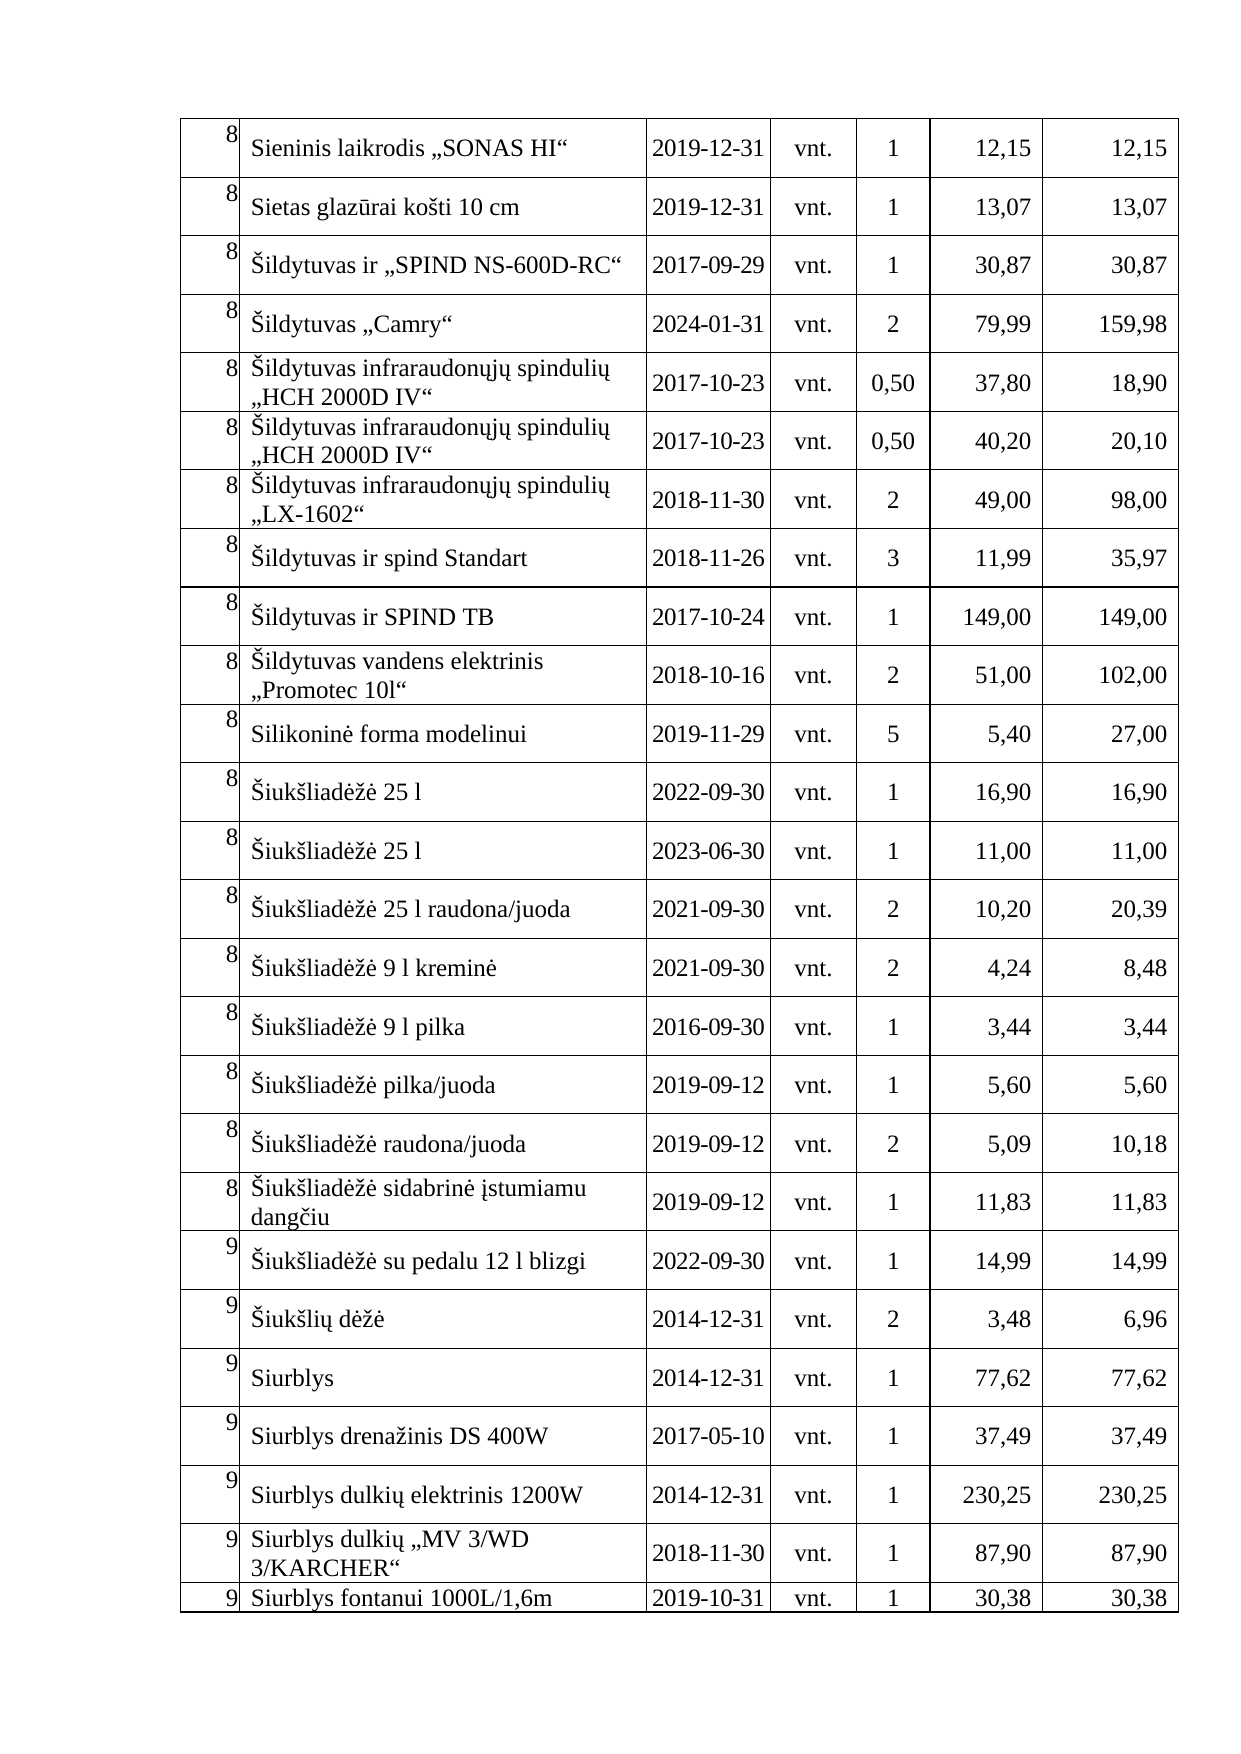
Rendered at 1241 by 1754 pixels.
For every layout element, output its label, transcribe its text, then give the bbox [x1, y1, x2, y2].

table_cell Šiukšliadėžė su pedalu 12 l blizgi [240, 1231, 646, 1289]
table_cell 149,00 [1043, 588, 1178, 645]
table_cell 3 [857, 529, 929, 586]
table_cell 1 [857, 997, 929, 1055]
table_cell 895. [181, 939, 239, 996]
table_cell 897. [181, 1056, 239, 1113]
table_cell 2 [857, 646, 929, 703]
table_cell 2018-11-30 [647, 470, 770, 528]
table_cell 2014-12-31 [647, 1349, 770, 1406]
table_cell 2018-10-16 [647, 646, 770, 703]
table_cell 2 [857, 1290, 929, 1347]
table_cell 1 [857, 1524, 929, 1582]
table_cell Šildytuvas „Camry“ [240, 295, 646, 352]
table_cell 13,07 [931, 178, 1042, 235]
table_cell 11,00 [1043, 822, 1178, 879]
table_cell 4,24 [931, 939, 1042, 996]
table_cell Siurblys fontanui 1000L/1,6m [240, 1583, 646, 1611]
table_cell 890. [181, 646, 239, 703]
table_cell 0,50 [857, 412, 929, 469]
table_cell 1 [857, 588, 929, 645]
table_cell 2021-09-30 [647, 880, 770, 938]
table_cell 2017-05-10 [647, 1407, 770, 1464]
table_cell 9 [181, 1583, 239, 1611]
table_cell 2021-09-30 [647, 939, 770, 996]
table_cell 5,60 [931, 1056, 1042, 1113]
table_cell vnt. [771, 939, 856, 996]
table_cell 896. [181, 997, 239, 1055]
table_cell Šildytuvas ir spind Standart [240, 529, 646, 586]
table_cell 1 [857, 1056, 929, 1113]
table_cell 30,87 [931, 236, 1042, 294]
table_cell 2022-09-30 [647, 1231, 770, 1289]
table_cell 2023-06-30 [647, 822, 770, 879]
table_cell 11,00 [931, 822, 1042, 879]
table_cell 3,44 [931, 997, 1042, 1055]
table_cell 902. [181, 1349, 239, 1406]
table_cell 5,60 [1043, 1056, 1178, 1113]
table_cell 2 [857, 1114, 929, 1172]
table_cell vnt. [771, 470, 856, 528]
table_cell vnt. [771, 1056, 856, 1113]
table_cell 893. [181, 822, 239, 879]
table_cell 230,25 [931, 1466, 1042, 1523]
table_cell Šiukšliadėžė 25 l raudona/juoda [240, 880, 646, 938]
table_cell vnt. [771, 1524, 856, 1582]
table_cell 2024-01-31 [647, 295, 770, 352]
table_cell 30,87 [1043, 236, 1178, 294]
table_cell Siurblys dulkių „MV 3/WD 3/KARCHER“ [240, 1524, 646, 1582]
table_cell 2019-12-31 [647, 178, 770, 235]
table_cell 905. [181, 1524, 239, 1582]
table_cell 2019-12-31 [647, 119, 770, 177]
table_cell Šildytuvas infraraudonųjų spindulių „LX-1602“ [240, 470, 646, 528]
table_cell vnt. [771, 646, 856, 703]
table_cell vnt. [771, 822, 856, 879]
table_cell 2017-10-23 [647, 412, 770, 469]
table_cell 886. [181, 412, 239, 469]
table_cell 894. [181, 880, 239, 938]
table_cell vnt. [771, 1407, 856, 1464]
table_cell Šiukšliadėžė 25 l [240, 822, 646, 879]
table_cell 11,83 [1043, 1173, 1178, 1230]
table_cell 1 [857, 178, 929, 235]
table_cell vnt. [771, 412, 856, 469]
table_cell Siurblys dulkių elektrinis 1200W [240, 1466, 646, 1523]
table_cell 30,38 [931, 1583, 1042, 1611]
table_cell 18,90 [1043, 353, 1178, 411]
table_cell 6,96 [1043, 1290, 1178, 1347]
table_cell vnt. [771, 997, 856, 1055]
table_cell Šildytuvas vandens elektrinis „Promotec 10l“ [240, 646, 646, 703]
table_cell 2 [857, 295, 929, 352]
table_cell 1 [857, 1466, 929, 1523]
table_cell 77,62 [931, 1349, 1042, 1406]
table_cell 1 [857, 1231, 929, 1289]
table_cell 2022-09-30 [647, 763, 770, 821]
table_cell Sietas glazūrai košti 10 cm [240, 178, 646, 235]
table_cell 51,00 [931, 646, 1042, 703]
table_cell 40,20 [931, 412, 1042, 469]
table_cell 2014-12-31 [647, 1290, 770, 1347]
table_cell Šiukšliadėžė sidabrinė įstumiamu dangčiu [240, 1173, 646, 1230]
table_cell 2019-09-12 [647, 1173, 770, 1230]
table_cell 2014-12-31 [647, 1466, 770, 1523]
table_cell Šiukšliadėžė raudona/juoda [240, 1114, 646, 1172]
table_cell 5,09 [931, 1114, 1042, 1172]
table_cell 1 [857, 119, 929, 177]
table_cell 30,38 [1043, 1583, 1178, 1611]
table_cell 2 [857, 470, 929, 528]
table_cell 79,99 [931, 295, 1042, 352]
table_cell 0,50 [857, 353, 929, 411]
table_cell 898. [181, 1114, 239, 1172]
table_cell 10,18 [1043, 1114, 1178, 1172]
table_cell 2019-09-12 [647, 1114, 770, 1172]
table_cell vnt. [771, 705, 856, 762]
table_cell vnt. [771, 1114, 856, 1172]
table_cell 14,99 [931, 1231, 1042, 1289]
table_cell 2016-09-30 [647, 997, 770, 1055]
table_cell 2017-09-29 [647, 236, 770, 294]
table_cell Šiukšlių dėžė [240, 1290, 646, 1347]
table_cell vnt. [771, 353, 856, 411]
table_cell Šiukšliadėžė 9 l kreminė [240, 939, 646, 996]
table_cell vnt. [771, 119, 856, 177]
table_cell vnt. [771, 1290, 856, 1347]
table_cell 1 [857, 1583, 929, 1611]
table_cell vnt. [771, 1349, 856, 1406]
table_cell Šildytuvas ir „SPIND NS-600D-RC“ [240, 236, 646, 294]
table_cell 1 [857, 1349, 929, 1406]
table_cell 2019-10-31 [647, 1583, 770, 1611]
table_cell 14,99 [1043, 1231, 1178, 1289]
table_cell Šiukšliadėžė 9 l pilka [240, 997, 646, 1055]
table_cell 888. [181, 529, 239, 586]
table_cell 1 [857, 236, 929, 294]
table_cell 13,07 [1043, 178, 1178, 235]
table_cell 2017-10-23 [647, 353, 770, 411]
table_cell vnt. [771, 1231, 856, 1289]
table_cell 2017-10-24 [647, 588, 770, 645]
table_cell 16,90 [1043, 763, 1178, 821]
table_cell vnt. [771, 588, 856, 645]
table_cell 3,44 [1043, 997, 1178, 1055]
table_cell 1 [857, 763, 929, 821]
table_cell Šildytuvas ir SPIND TB [240, 588, 646, 645]
table_cell 901. [181, 1290, 239, 1347]
table_cell 892. [181, 763, 239, 821]
table_cell 37,49 [931, 1407, 1042, 1464]
table_cell 11,99 [931, 529, 1042, 586]
table_cell 5 [857, 705, 929, 762]
table_cell 49,00 [931, 470, 1042, 528]
table_cell 887. [181, 470, 239, 528]
table_cell Siurblys [240, 1349, 646, 1406]
table_cell 904. [181, 1466, 239, 1523]
table_cell Šiukšliadėžė pilka/juoda [240, 1056, 646, 1113]
table_cell 899. [181, 1173, 239, 1230]
table_cell 8,48 [1043, 939, 1178, 996]
table_cell vnt. [771, 1583, 856, 1611]
table_cell 1 [857, 822, 929, 879]
table_cell 891. [181, 705, 239, 762]
table_cell 12,15 [1043, 119, 1178, 177]
table_cell 20,10 [1043, 412, 1178, 469]
table_cell 102,00 [1043, 646, 1178, 703]
table_cell vnt. [771, 295, 856, 352]
table_cell 12,15 [931, 119, 1042, 177]
table_cell 903. [181, 1407, 239, 1464]
table_cell 35,97 [1043, 529, 1178, 586]
table_cell 2 [857, 939, 929, 996]
table_cell Šiukšliadėžė 25 l [240, 763, 646, 821]
table_cell 159,98 [1043, 295, 1178, 352]
table_cell 883. [181, 236, 239, 294]
table_cell 884. [181, 295, 239, 352]
table_cell 1 [857, 1407, 929, 1464]
table_cell 881. [181, 119, 239, 177]
table_cell Šildytuvas infraraudonųjų spindulių „HCH 2000D IV“ [240, 353, 646, 411]
table_cell Šildytuvas infraraudonųjų spindulių „HCH 2000D IV“ [240, 412, 646, 469]
table_cell 11,83 [931, 1173, 1042, 1230]
table_cell 2018-11-30 [647, 1524, 770, 1582]
table_cell 889. [181, 588, 239, 645]
table_cell vnt. [771, 763, 856, 821]
table_cell vnt. [771, 236, 856, 294]
table_cell 5,40 [931, 705, 1042, 762]
table_cell 2 [857, 880, 929, 938]
table_cell Siurblys drenažinis DS 400W [240, 1407, 646, 1464]
table_cell vnt. [771, 178, 856, 235]
table_cell 3,48 [931, 1290, 1042, 1347]
table_cell vnt. [771, 529, 856, 586]
table_cell 27,00 [1043, 705, 1178, 762]
table_cell 2018-11-26 [647, 529, 770, 586]
table_cell vnt. [771, 880, 856, 938]
table_cell 98,00 [1043, 470, 1178, 528]
table_cell 77,62 [1043, 1349, 1178, 1406]
table_cell 900. [181, 1231, 239, 1289]
table_cell 20,39 [1043, 880, 1178, 938]
table_cell vnt. [771, 1173, 856, 1230]
table_cell 1 [857, 1173, 929, 1230]
table_cell 882. [181, 178, 239, 235]
table_cell 37,80 [931, 353, 1042, 411]
table_cell Sieninis laikrodis „SONAS HI“ [240, 119, 646, 177]
table_cell 87,90 [1043, 1524, 1178, 1582]
table_cell 87,90 [931, 1524, 1042, 1582]
table_cell 149,00 [931, 588, 1042, 645]
table_cell 16,90 [931, 763, 1042, 821]
table_cell 230,25 [1043, 1466, 1178, 1523]
table_cell 885. [181, 353, 239, 411]
table_cell vnt. [771, 1466, 856, 1523]
table_cell 2019-09-12 [647, 1056, 770, 1113]
table_cell 2019-11-29 [647, 705, 770, 762]
table_cell 37,49 [1043, 1407, 1178, 1464]
table_cell Silikoninė forma modelinui [240, 705, 646, 762]
table_cell 10,20 [931, 880, 1042, 938]
